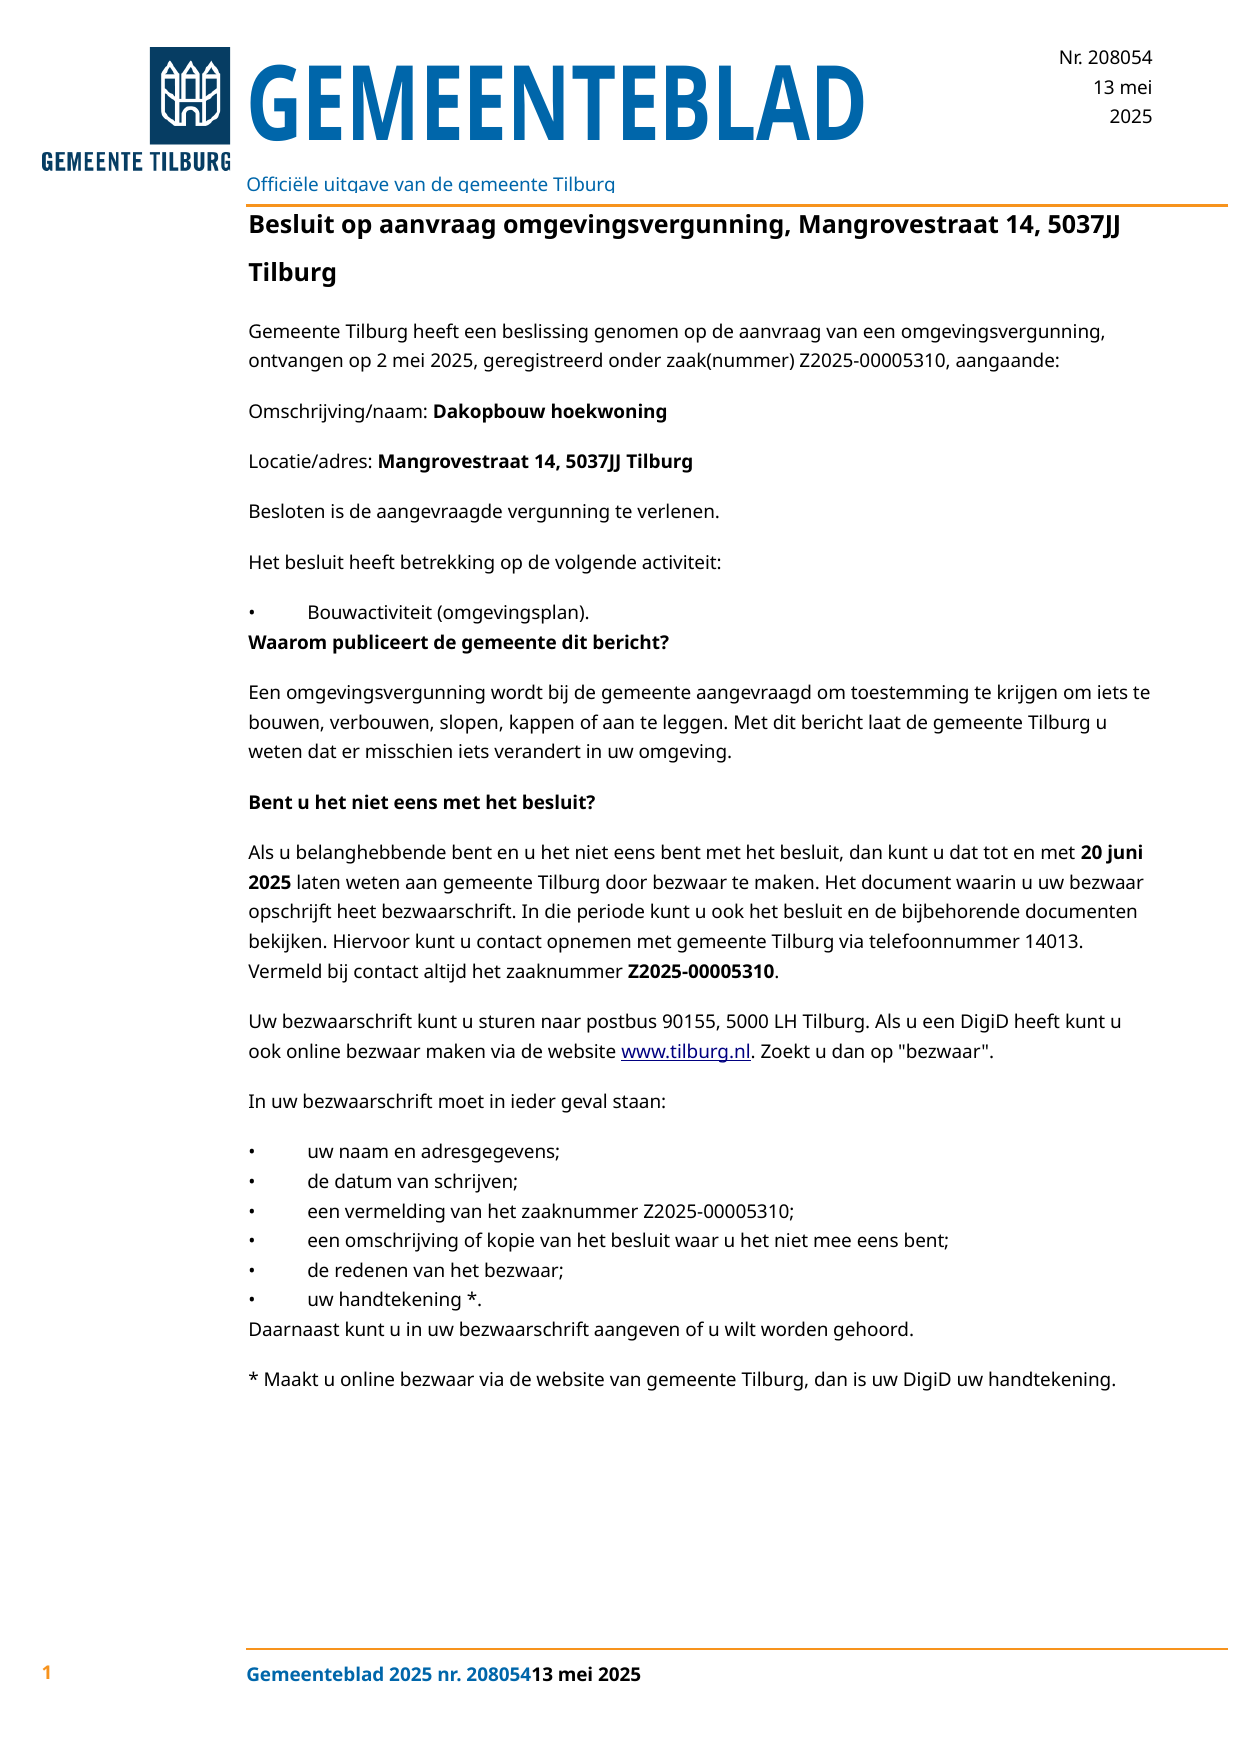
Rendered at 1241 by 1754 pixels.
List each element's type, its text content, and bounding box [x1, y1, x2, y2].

list een vermelding van het zaaknummer Z2025-00005310; [248, 1198, 1152, 1224]
text In uw bezwaarschrift moet in ieder geval staan: [248, 1088, 1152, 1114]
text Het besluit heeft betrekking op de volgende activiteit: [248, 549, 1152, 575]
text Besluit op aanvraag omgevingsvergunning, Mangrovestraat 14, 5037JJ Tilburg [248, 207, 1152, 288]
list de datum van schrijven; [248, 1168, 1152, 1194]
text Een omgevingsvergunning wordt bij de gemeente aangevraagd om toestemming te krijgen om iets te bouwen, verbouwen, slopen, kappen of aan te leggen. Met dit bericht laat de gemeente Tilburg u weten dat er misschien iets verandert in uw omgeving. [248, 679, 1152, 764]
list uw handtekening *. [248, 1287, 1152, 1312]
text Locatie/adres: Mangrovestraat 14, 5037JJ Tilburg [248, 448, 1152, 474]
list de redenen van het bezwaar; [248, 1257, 1152, 1283]
text Waarom publiceert de gemeente dit bericht? [248, 629, 1152, 655]
text Gemeente Tilburg heeft een beslissing genomen op de aanvraag van een omgevingsvergunning, ontvangen op 2 mei 2025, geregistreerd onder zaak(nummer) Z2025-00005310, aangaande: [248, 318, 1152, 373]
list een omschrijving of kopie van het besluit waar u het niet mee eens bent; [248, 1227, 1152, 1253]
text Besloten is de aangevraagde vergunning te verlenen. [248, 499, 1152, 524]
text Als u belanghebbende bent en u het niet eens bent met het besluit, dan kunt u dat tot en met 20 juni 2025 laten weten aan gemeente Tilburg door bezwaar te maken. Het document waarin u uw bezwaar opschrijft heet bezwaarschrift. In die periode kunt u ook het besluit en de bijbehorende documenten bekijken. Hiervoor kunt u contact opnemen met gemeente Tilburg via telefoonnummer 14013. Vermeld bij contact altijd het zaaknummer Z2025-00005310. [248, 839, 1152, 984]
text * Maakt u online bezwaar via de website van gemeente Tilburg, dan is uw DigiD uw handtekening. [248, 1367, 1152, 1392]
picture [41, 47, 231, 172]
text Daarnaast kunt u in uw bezwaarschrift aangeven of u wilt worden gehoord. [248, 1316, 1152, 1342]
text Bent u het niet eens met het besluit? [248, 789, 1152, 815]
list Bouwactiviteit (omgevingsplan). [248, 599, 1152, 625]
text Omschrijving/naam: Dakopbouw hoekwoning [248, 398, 1152, 424]
list uw naam en adresgegevens; [248, 1139, 1152, 1164]
text Uw bezwaarschrift kunt u sturen naar postbus 90155, 5000 LH Tilburg. Als u een DigiD heeft kunt u ook online bezwaar maken via de website www.tilburg.nl. Zoekt u dan op "bezwaar". [248, 1008, 1152, 1064]
